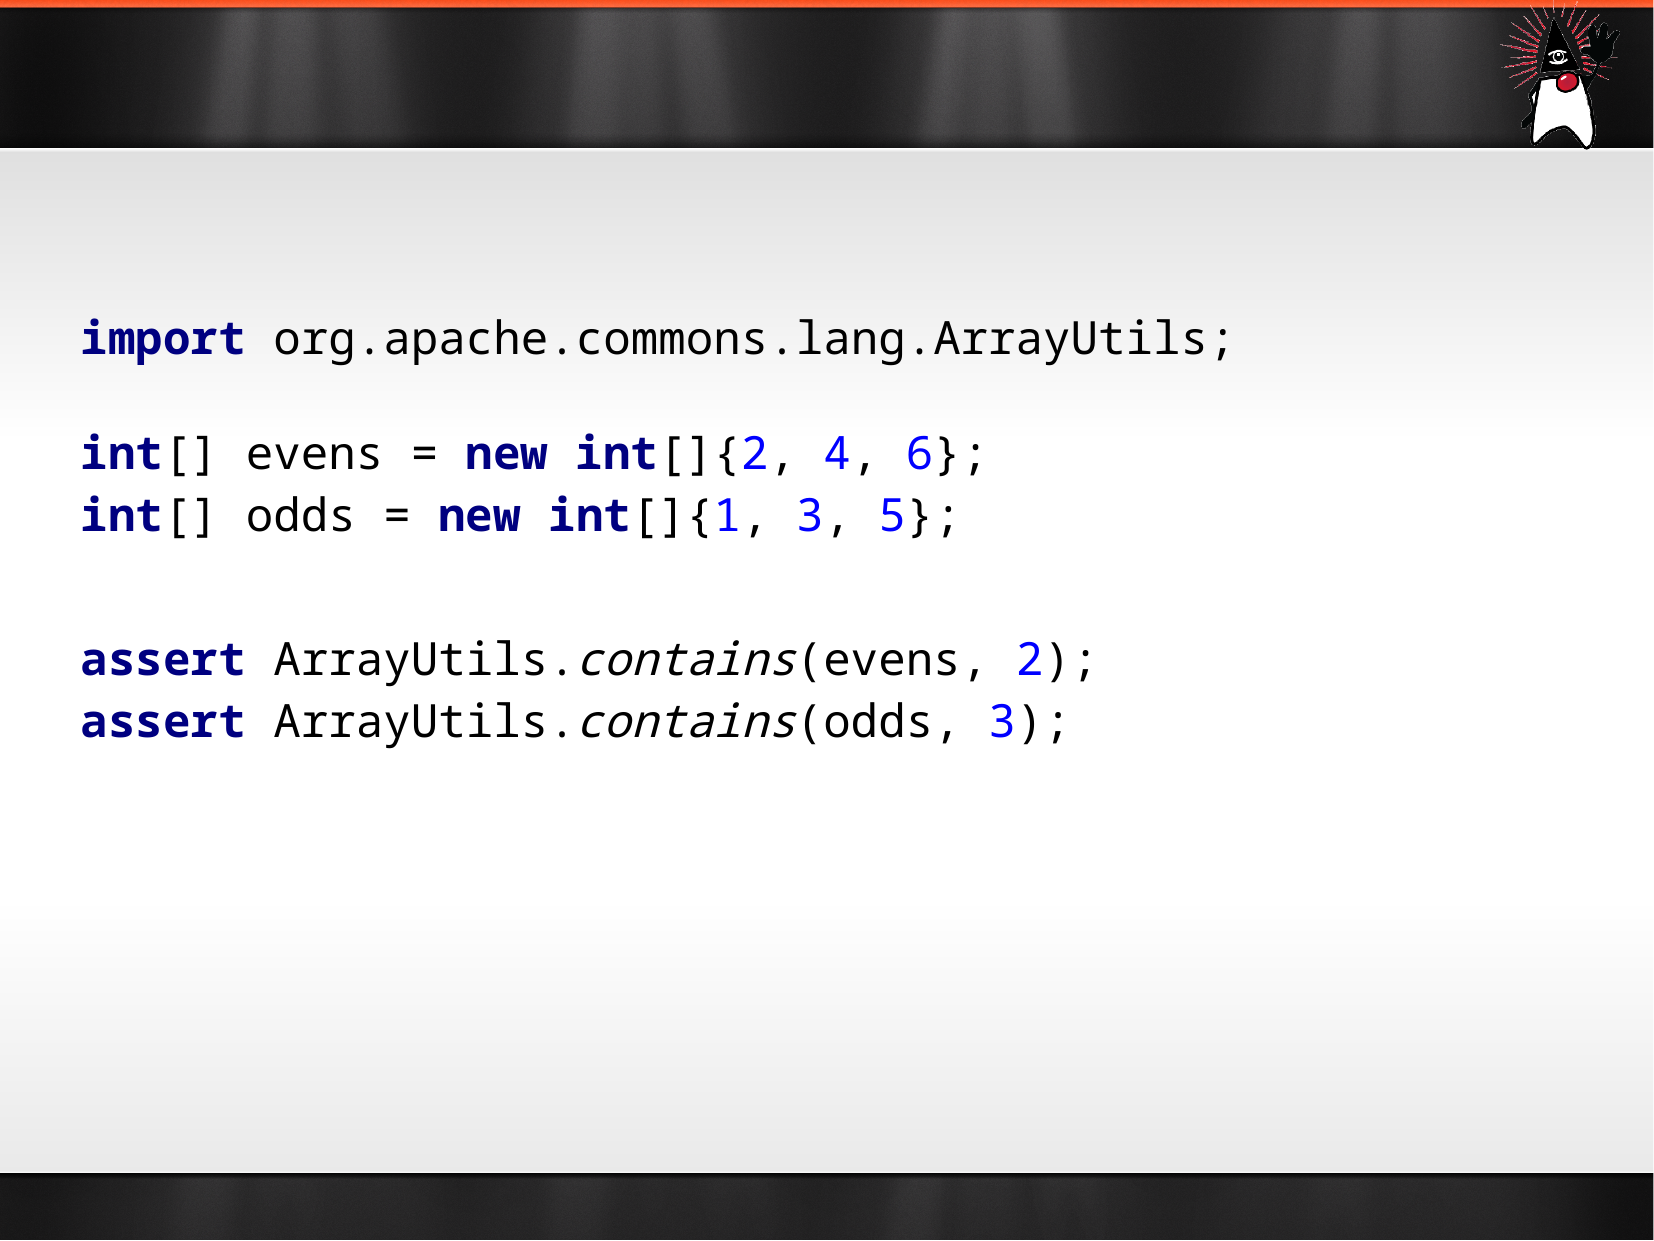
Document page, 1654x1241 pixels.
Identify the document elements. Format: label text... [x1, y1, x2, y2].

picture [0, 0, 1654, 1240]
subtitle import org.apache.commons.lang.ArrayUtils; int[] evens = new int[]{2, 4, 6}; int[] odds = new int[]{1, 3, 5}; assert ArrayUtils.contains(evens, 2); assert ArrayUtils.contains(odds, 3); [80, 305, 1654, 1125]
